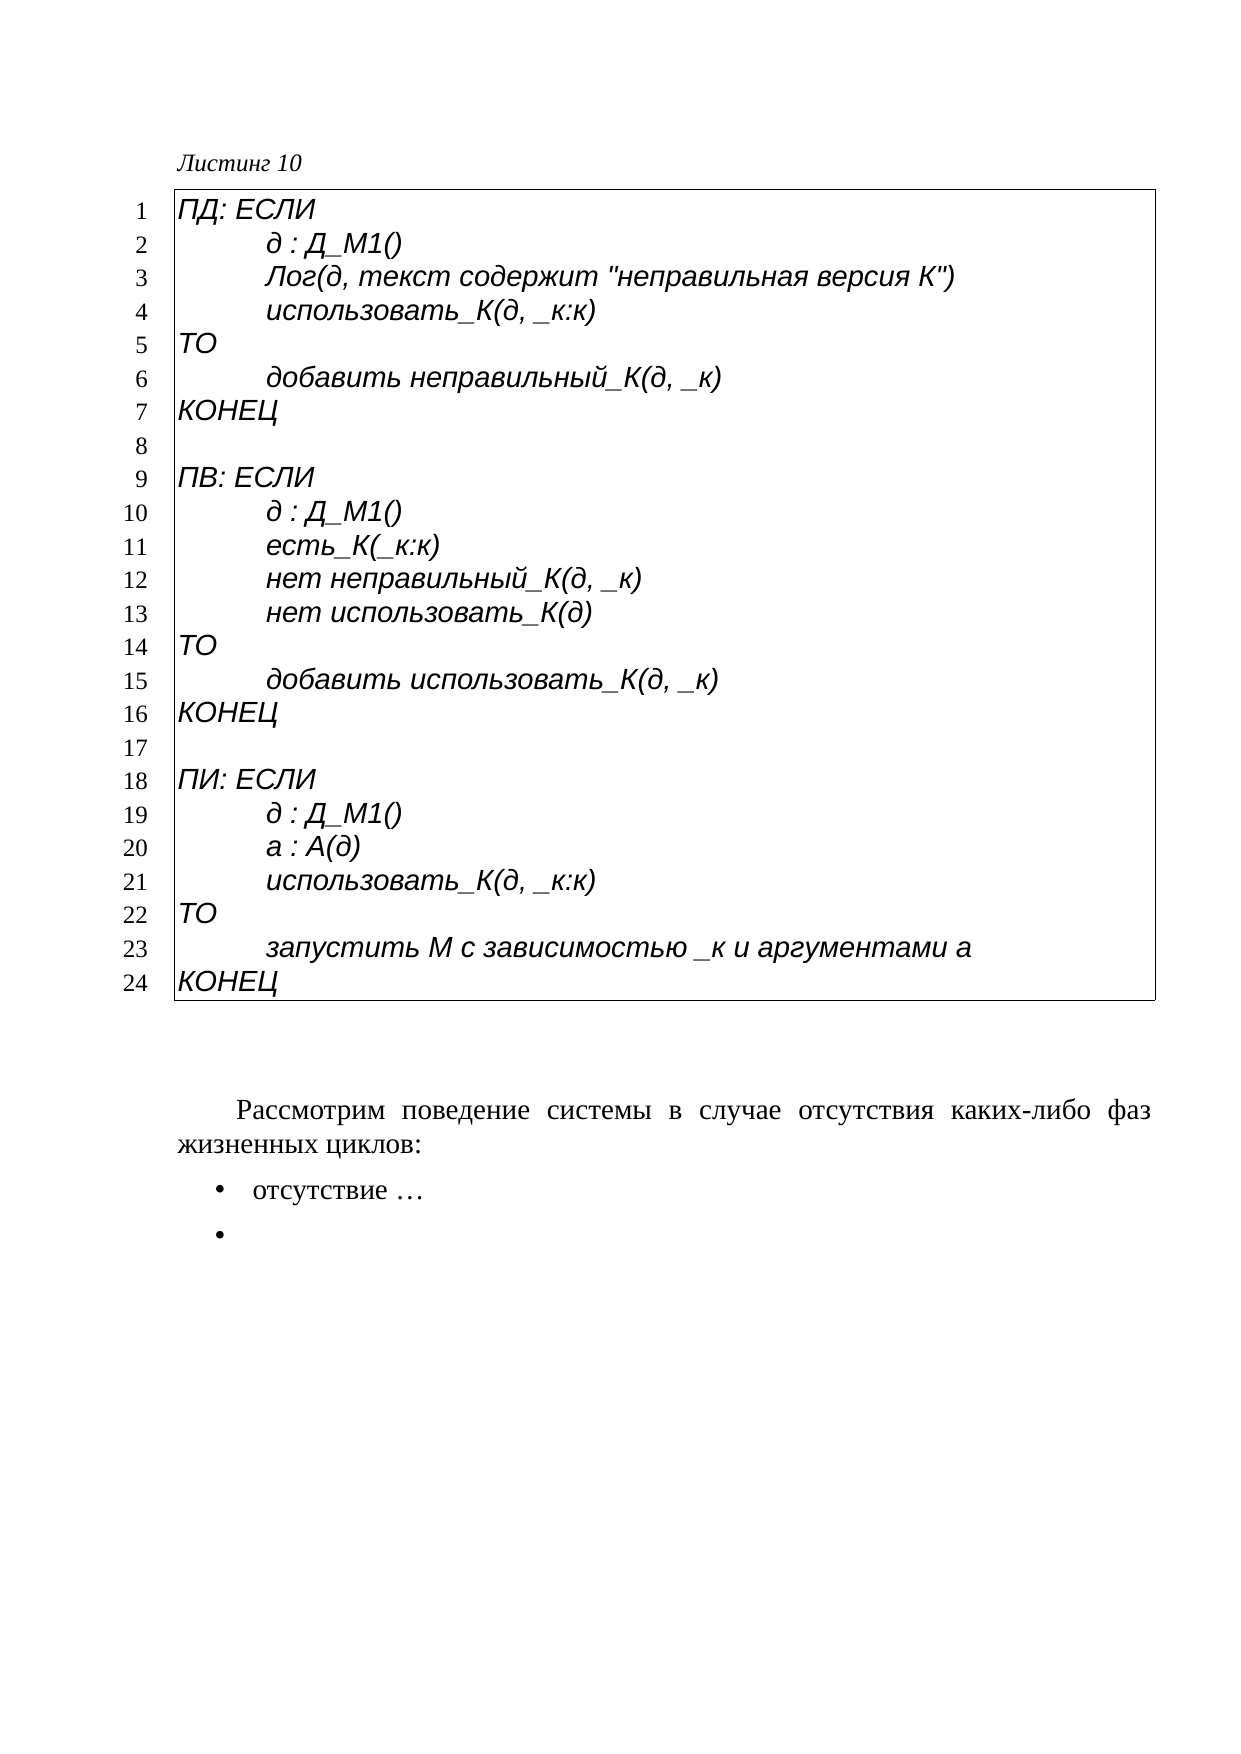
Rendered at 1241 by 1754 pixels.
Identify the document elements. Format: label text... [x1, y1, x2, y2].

text а : А(д) [177, 829, 1152, 863]
text нет использовать_К(д) [177, 594, 1152, 628]
text есть_К(_к:к) [177, 527, 1152, 561]
text добавить неправильный_К(д, _к) [177, 360, 1152, 393]
text использовать_К(д, _к:к) [177, 863, 1152, 896]
text КОНЕЦ [177, 695, 1152, 729]
text КОНЕЦ [175, 960, 1155, 1000]
text добавить использовать_К(д, _к) [177, 662, 1152, 695]
text д : Д_М1() [177, 796, 1152, 829]
text Листинг 10 [177, 148, 1152, 176]
text ТО [177, 896, 1152, 930]
text д : Д_М1() [177, 494, 1152, 527]
text ПВ: ЕСЛИ [177, 460, 1152, 494]
text Рассмотрим поведение системы в случае отсутствия каких-либо фаз жизненных циклов: [177, 1092, 1152, 1159]
text запустить М с зависимостью _к и аргументами а [177, 930, 1152, 960]
text ТО [177, 326, 1152, 360]
text ПД: ЕСЛИ [175, 190, 1155, 226]
text д : Д_М1() [177, 226, 1152, 259]
text использовать_К(д, _к:к) [177, 293, 1152, 326]
text нет неправильный_К(д, _к) [177, 561, 1152, 594]
text ТО [177, 628, 1152, 662]
text ПИ: ЕСЛИ [177, 762, 1152, 796]
text Лог(д, текст содержит "неправильная версия К") [177, 259, 1152, 293]
list отсутствие … [215, 1172, 1152, 1206]
text КОНЕЦ [177, 393, 1152, 427]
